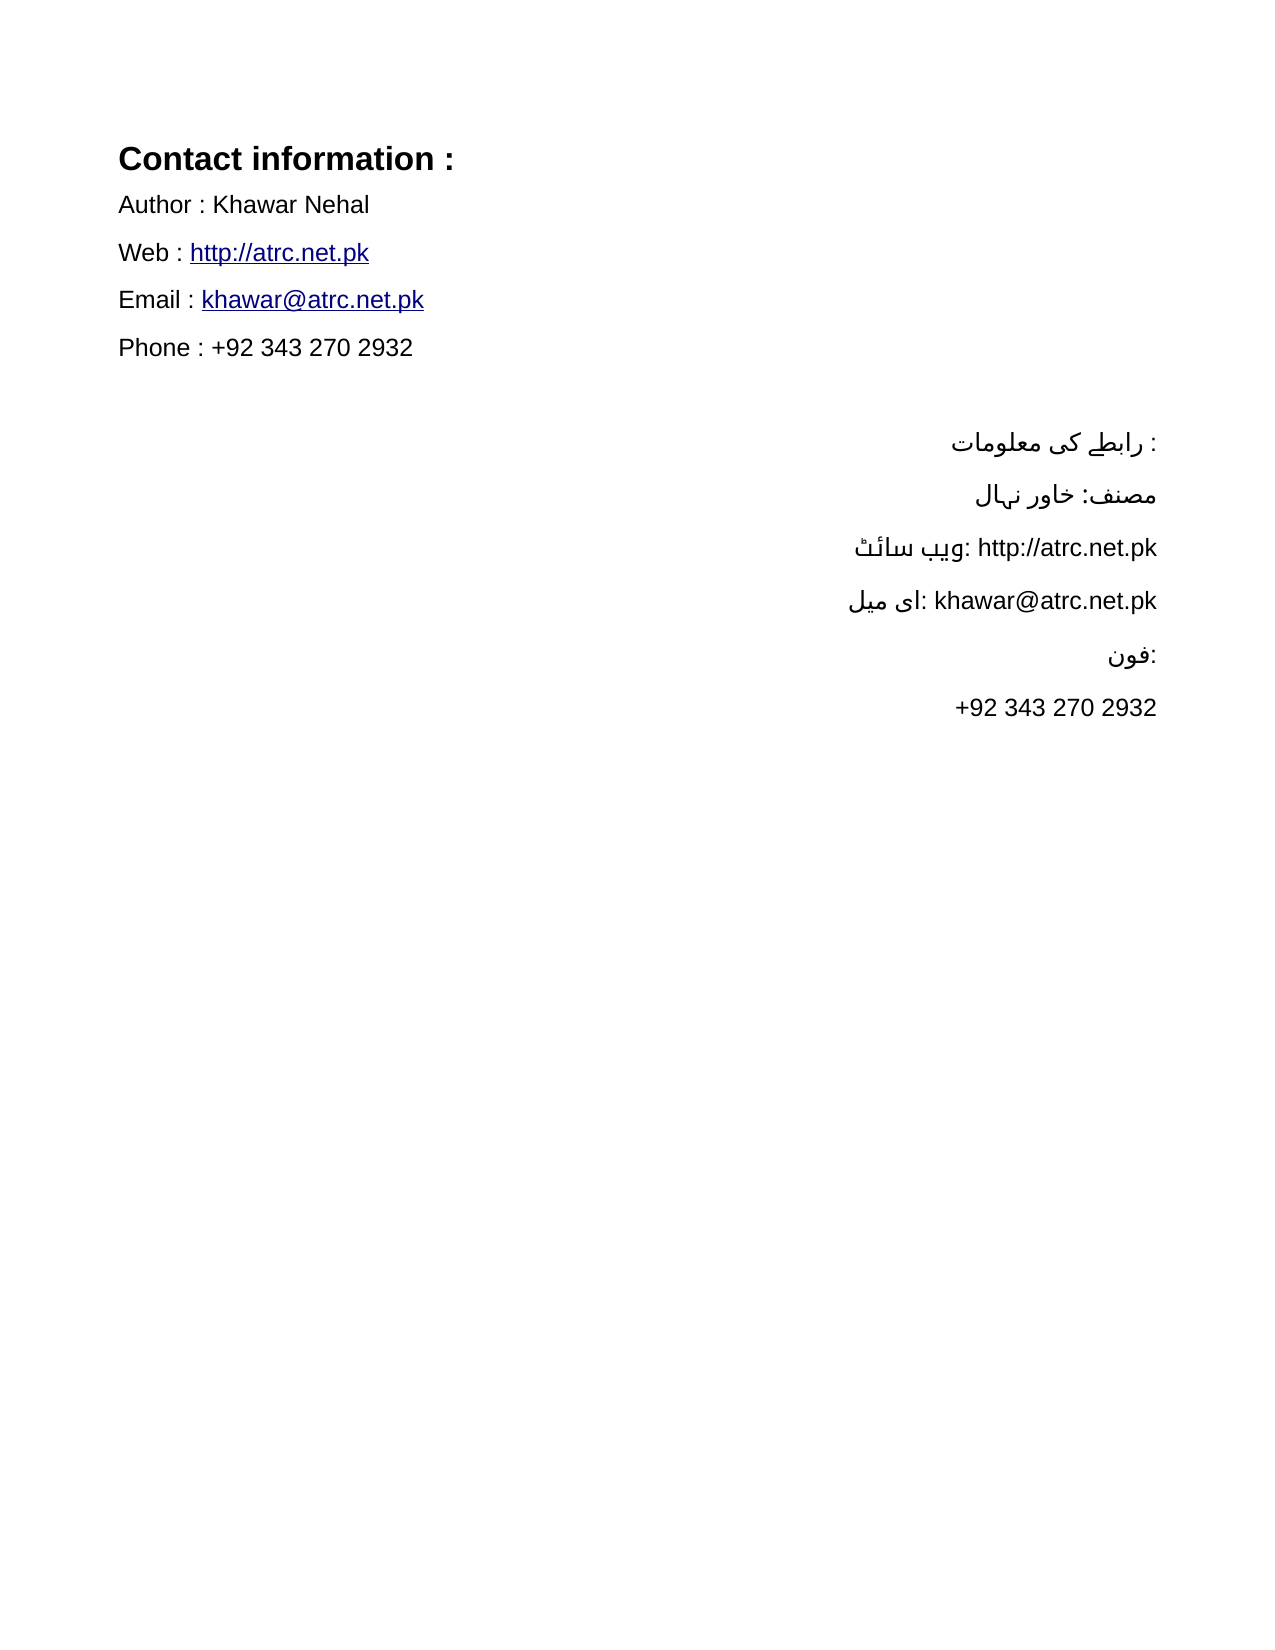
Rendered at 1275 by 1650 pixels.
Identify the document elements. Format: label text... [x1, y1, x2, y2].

subtitle Contact information : [118, 139, 1157, 177]
text فون: [118, 639, 1157, 673]
text Web : http://atrc.net.pk [118, 237, 1157, 266]
text Author : Khawar Nehal [118, 190, 1157, 219]
text Phone : +92 343 270 2932 [118, 333, 1157, 361]
text ویب سائٹ: http://atrc.net.pk [118, 533, 1157, 567]
text مصنف: خاور نہال [118, 481, 1157, 514]
text ای میل: khawar@atrc.net.pk [118, 586, 1157, 620]
text +92 343 270 2932 [118, 693, 1157, 722]
text رابطے کی معلومات : [118, 428, 1157, 462]
text Email : khawar@atrc.net.pk [118, 285, 1157, 314]
